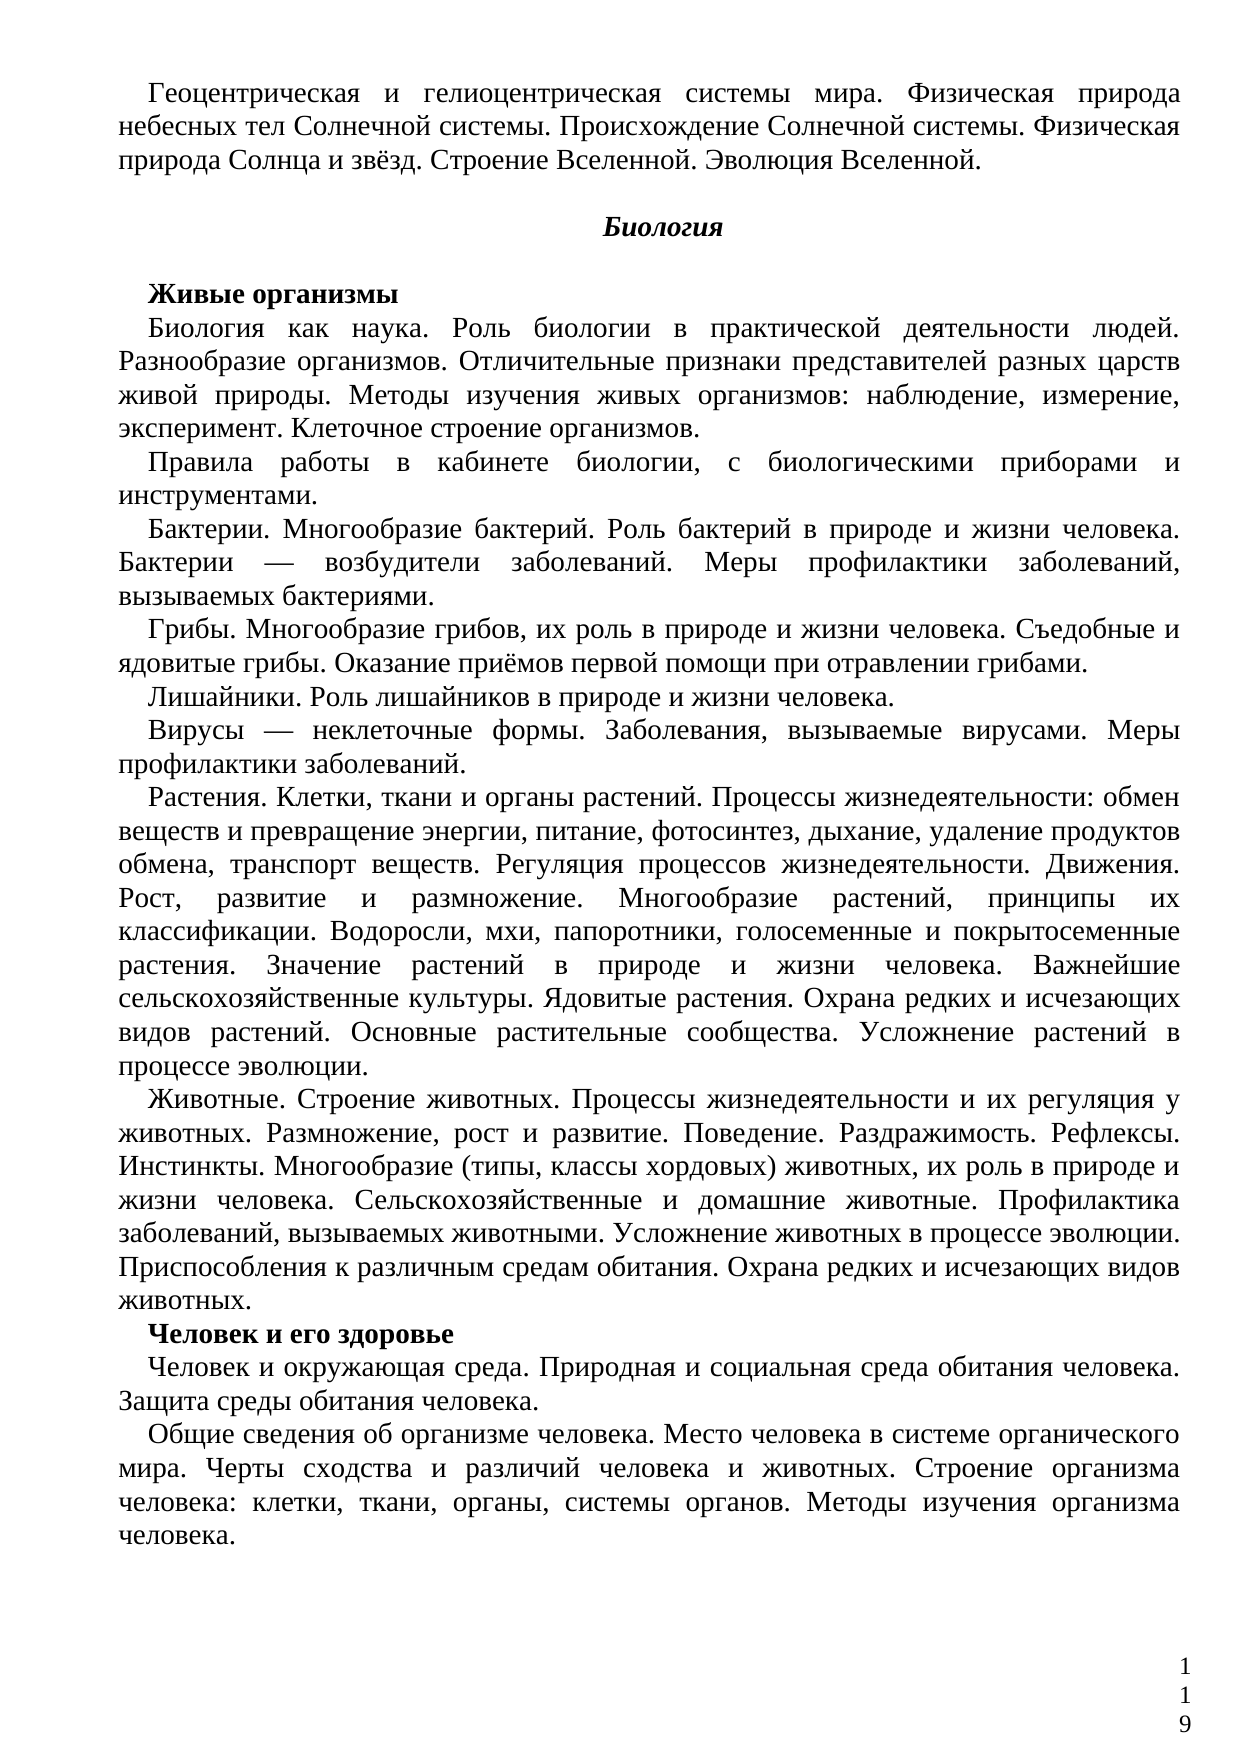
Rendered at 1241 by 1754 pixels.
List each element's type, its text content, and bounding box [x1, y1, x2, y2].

text Биология как наука. Роль биологии в практической деятельности людей. Разнообразие организмов. Отличительные признаки представителей разных царств живой природы. Методы изучения живых организмов: наблюдение, измерение, эксперимент. Клеточное строение организмов. [118, 310, 1181, 444]
text Человек и его здоровье [118, 1316, 1181, 1349]
text Растения. Клетки, ткани и органы растений. Процессы жизнедеятельности: обмен веществ и превращение энергии, питание, фотосинтез, дыхание, удаление продуктов обмена, транспорт веществ. Регуляция процессов жизнедеятельности. Движения. Рост, развитие и размножение. Многообразие растений, принципы их классификации. Водоросли, мхи, папоротники, голосеменные и покрытосеменные растения. Значение растений в природе и жизни человека. Важнейшие сельскохозяйственные культуры. Ядовитые растения. Охрана редких и исчезающих видов растений. Основные растительные сообщества. Усложнение растений в процессе эволюции. [118, 779, 1181, 1081]
text Геоцентрическая и гелиоцентрическая системы мира. Физическая природа небесных тел Солнечной системы. Происхождение Солнечной системы. Физическая природа Солнца и звёзд. Строение Вселенной. Эволюция Вселенной. [118, 75, 1181, 176]
text Биология [118, 209, 1181, 243]
text Правила работы в кабинете биологии, с биологическими приборами и инструментами. [118, 444, 1181, 511]
text Бактерии. Многообразие бактерий. Роль бактерий в природе и жизни человека. Бактерии — возбудители заболеваний. Меры профилактики заболеваний, вызываемых бактериями. [118, 511, 1181, 612]
text Лишайники. Роль лишайников в природе и жизни человека. [118, 679, 1181, 712]
text Грибы. Многообразие грибов, их роль в природе и жизни человека. Съедобные и ядовитые грибы. Оказание приёмов первой помощи при отравлении грибами. [118, 612, 1181, 679]
text Животные. Строение животных. Процессы жизнедеятельности и их регуляция у животных. Размножение, рост и развитие. Поведение. Раздражимость. Рефлексы. Инстинкты. Многообразие (типы, классы хордовых) животных, их роль в природе и жизни человека. Сельскохозяйственные и домашние животные. Профилактика заболеваний, вызываемых животными. Усложнение животных в процессе эволюции. Приспособления к различным средам обитания. Охрана редких и исчезающих видов животных. [118, 1081, 1181, 1316]
text Вирусы — неклеточные формы. Заболевания, вызываемые вирусами. Меры профилактики заболеваний. [118, 712, 1181, 779]
text Общие сведения об организме человека. Место человека в системе органического мира. Черты сходства и различий человека и животных. Строение организма человека: клетки, ткани, органы, системы органов. Методы изучения организма человека. [118, 1417, 1181, 1551]
text Человек и окружающая среда. Природная и социальная среда обитания человека. Защита среды обитания человека. [118, 1349, 1181, 1417]
text Живые организмы [118, 276, 1181, 310]
